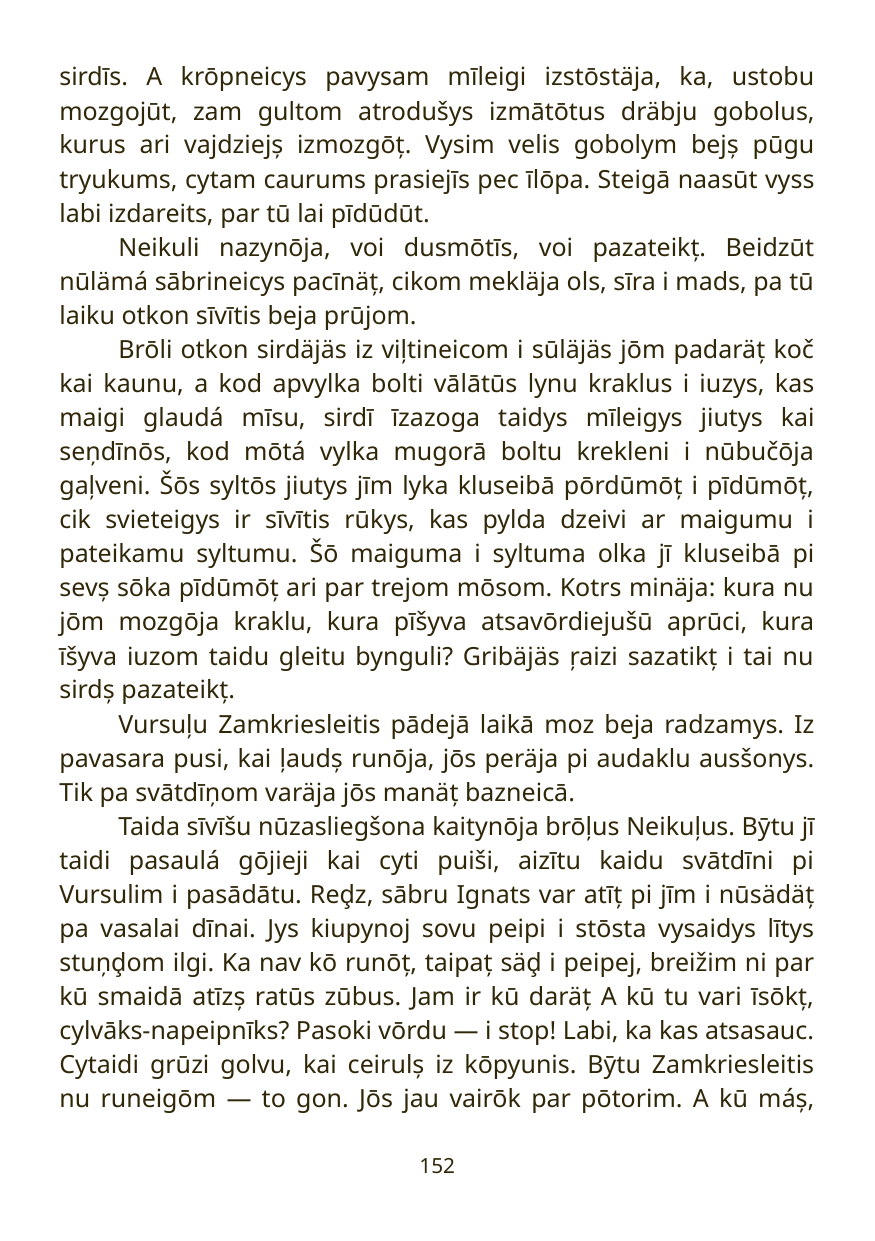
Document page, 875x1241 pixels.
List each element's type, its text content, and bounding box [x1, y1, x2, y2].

text Taida sīvīšu nūzasliegšona kaitynōja brōļus Neikuļus. Bȳtu jī taidi pasaulá gōjieji kai cyti puiši, aizītu kaidu svātdīni pi Vursulim i pasādātu. Reḑz, sābru Ignats var atīț pi jīm i nūsädäț pa vasalai dīnai. Jys kiupynoj sovu peipi i stōsta vysaidys lītys stuņḑom ilgi. Ka nav kō runōț, taipaț säḑ i peipej, breižim ni par kū smaidā atīzș ratūs zūbus. Jam ir kū daräț A kū tu vari īsōkț, cylvāks-napeipnīks? Pasoki vōrdu — i stop! Labi, ka kas atsasauc. Cytaidi grūzi golvu, kai ceirulș iz kōpyunis. Bȳtu Zamkriesleitis nu runeigōm — to gon. Jōs jau vairōk par pōtorim. A kū máș, [59, 808, 815, 1115]
text Vursuļu Zamkriesleitis pādejā laikā moz beja radzamys. Iz pavasara pusi, kai ļaudș runōja, jōs peräja pi audaklu ausšonys. Tik pa svātdīņom varäja jōs manäț bazneicā. [59, 706, 815, 808]
text Brōli otkon sirdäjäs iz viļtineicom i sūläjäs jōm padaräț koč kai kaunu, a kod apvylka bolti vālātūs lynu kraklus i iuzys, kas maigi glaudá mīsu, sirdī īzazoga taidys mīleigys jiutys kai seņdīnōs, kod mōtá vylka mugorā boltu krekleni i nūbučōja gaļveni. Šōs syltōs jiutys jīm lyka kluseibā pōrdūmōț i pīdūmōț, cik svieteigys ir sīvītis rūkys, kas pylda dzeivi ar maigumu i pateikamu syltumu. Šō maiguma i syltuma olka jī kluseibā pi sevș sōka pīdūmōț ari par trejom mōsom. Kotrs minäja: kura nu jōm mozgōja kraklu, kura pīšyva atsavōrdiejušū aprūci, kura īšyva iuzom taidu gleitu bynguli? Gribäjäs ŗaizi sazatikț i tai nu sirdș pazateikț. [59, 332, 815, 706]
text Neikuli nazynōja, voi dusmōtīs, voi pazateikț. Beidzūt nūlämá sābrineicys pacīnäț, cikom mekläja ols, sīra i mads, pa tū laiku otkon sīvītis beja prūjom. [59, 229, 815, 332]
text sirdīs. A krōpneicys pavysam mīleigi izstōstäja, ka, ustobu mozgojūt, zam gultom atrodušys izmātōtus dräbju gobolus, kurus ari vajdziejș izmozgōț. Vysim velis gobolym bejș pūgu tryukums, cytam caurums prasiejīs pec īlōpa. Steigā naasūt vyss labi izdareits, par tū lai pīdūdūt. [59, 59, 815, 229]
